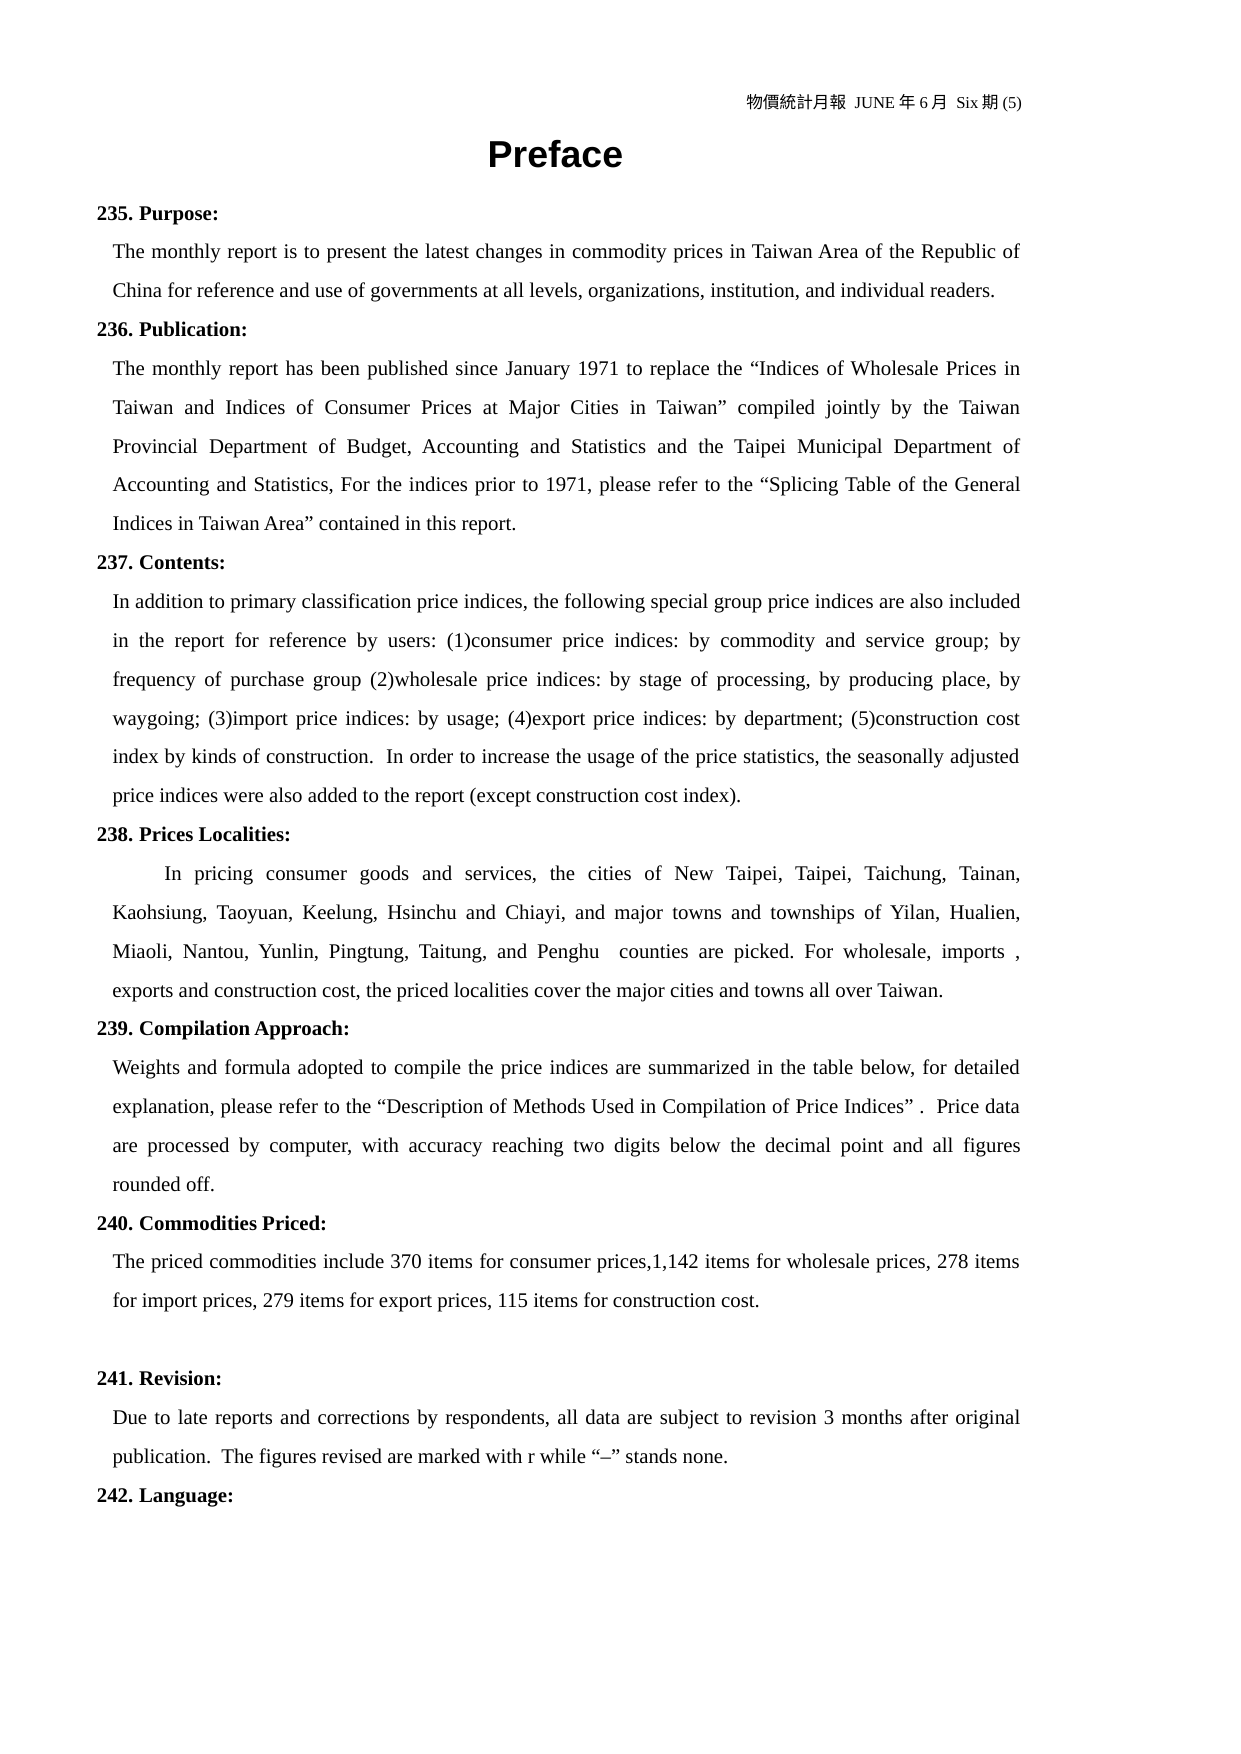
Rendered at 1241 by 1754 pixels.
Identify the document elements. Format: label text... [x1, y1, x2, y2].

list Contents: [97, 543, 1022, 582]
text In addition to primary classification price indices, the following special group price indices are also included in the report for reference by users: (1)consumer price indices: by commodity and service group; by frequency of purchase group (2)wholesale price indices: by stage of processing, by producing place, by waygoing; (3)import price indices: by usage; (4)export price indices: by department; (5)construction cost index by kinds of construction. In order to increase the usage of the price statistics, the seasonally adjusted price indices were also added to the report (except construction cost index). [112, 582, 1022, 815]
subtitle Preface [89, 116, 1022, 193]
list Purpose: [97, 193, 1022, 232]
text The monthly report has been published since January 1971 to replace the “Indices of Wholesale Prices in Taiwan and Indices of Consumer Prices at Major Cities in Taiwan” compiled jointly by the Taiwan Provincial Department of Budget, Accounting and Statistics and the Taipei Municipal Department of Accounting and Statistics, For the indices prior to 1971, please refer to the “Splicing Table of the General Indices in Taiwan Area” contained in this report. [112, 349, 1022, 543]
text The priced commodities include 370 items for consumer prices,1,142 items for wholesale prices, 278 items for import prices, 279 items for export prices, 115 items for construction cost. [112, 1243, 1022, 1320]
list Commodities Priced: [97, 1204, 1022, 1243]
text Weights and formula adopted to compile the price indices are summarized in the table below, for detailed explanation, please refer to the “Description of Methods Used in Compilation of Price Indices” . Price data are processed by computer, with accuracy reaching two digits below the decimal point and all figures rounded off. [112, 1048, 1022, 1204]
text The monthly report is to present the latest changes in commodity prices in Taiwan Area of the Republic of China for reference and use of governments at all levels, organizations, institution, and individual readers. [112, 232, 1022, 310]
list Revision: [97, 1359, 1022, 1398]
list Language: [97, 1476, 1022, 1514]
text Due to late reports and corrections by respondents, all data are subject to revision 3 months after original publication. The figures revised are marked with r while “–” stands none. [112, 1398, 1022, 1476]
list Compilation Approach: [97, 1009, 1022, 1048]
list Publication: [97, 310, 1022, 349]
list Prices Localities: [97, 815, 1022, 854]
text In pricing consumer goods and services, the cities of New Taipei, Taipei, Taichung, Tainan, Kaohsiung, Taoyuan, Keelung, Hsinchu and Chiayi, and major towns and townships of Yilan, Hualien, Miaoli, Nantou, Yunlin, Pingtung, Taitung, and Penghu counties are picked. For wholesale, imports , exports and construction cost, the priced localities cover the major cities and towns all over Taiwan. [112, 854, 1022, 1009]
